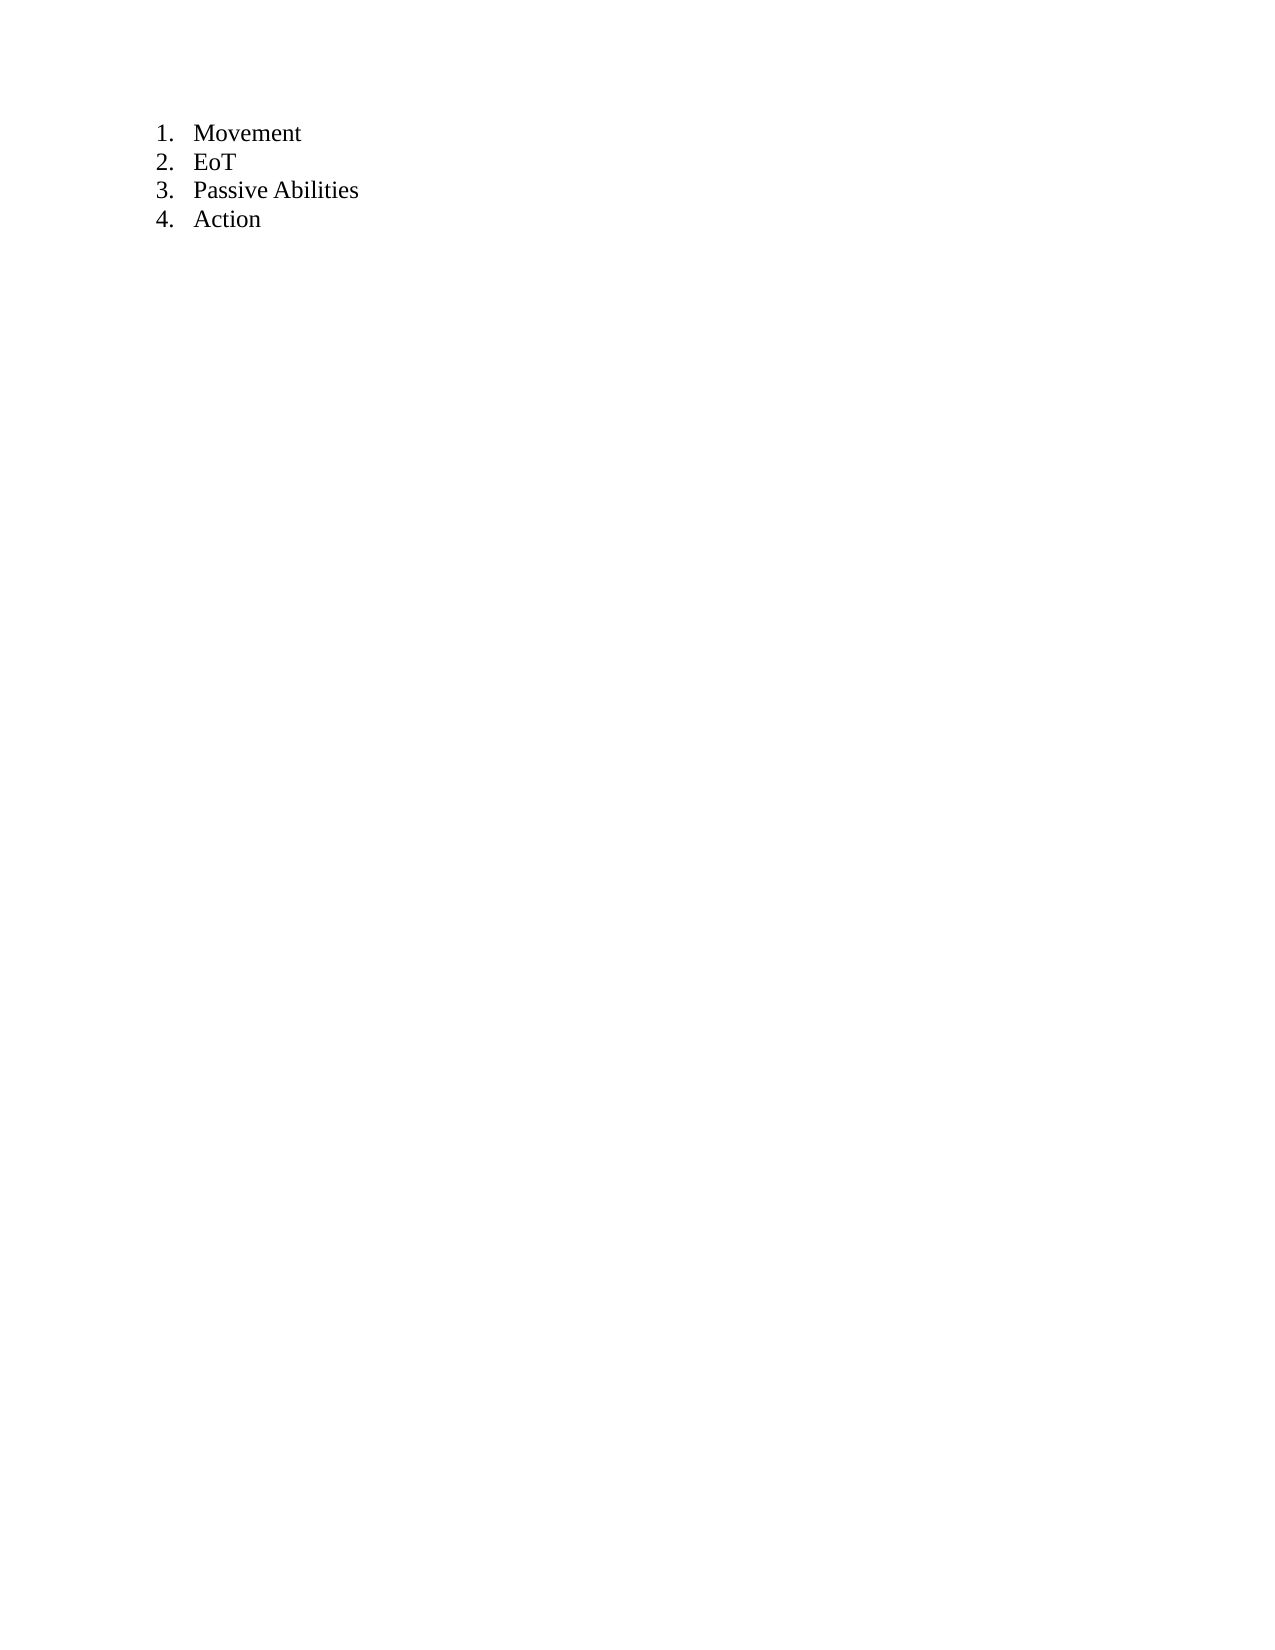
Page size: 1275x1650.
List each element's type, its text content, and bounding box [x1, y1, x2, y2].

list Passive Abilities [156, 176, 1157, 204]
list Action [156, 204, 1157, 233]
list Movement [156, 118, 1157, 147]
list EoT [156, 147, 1157, 176]
